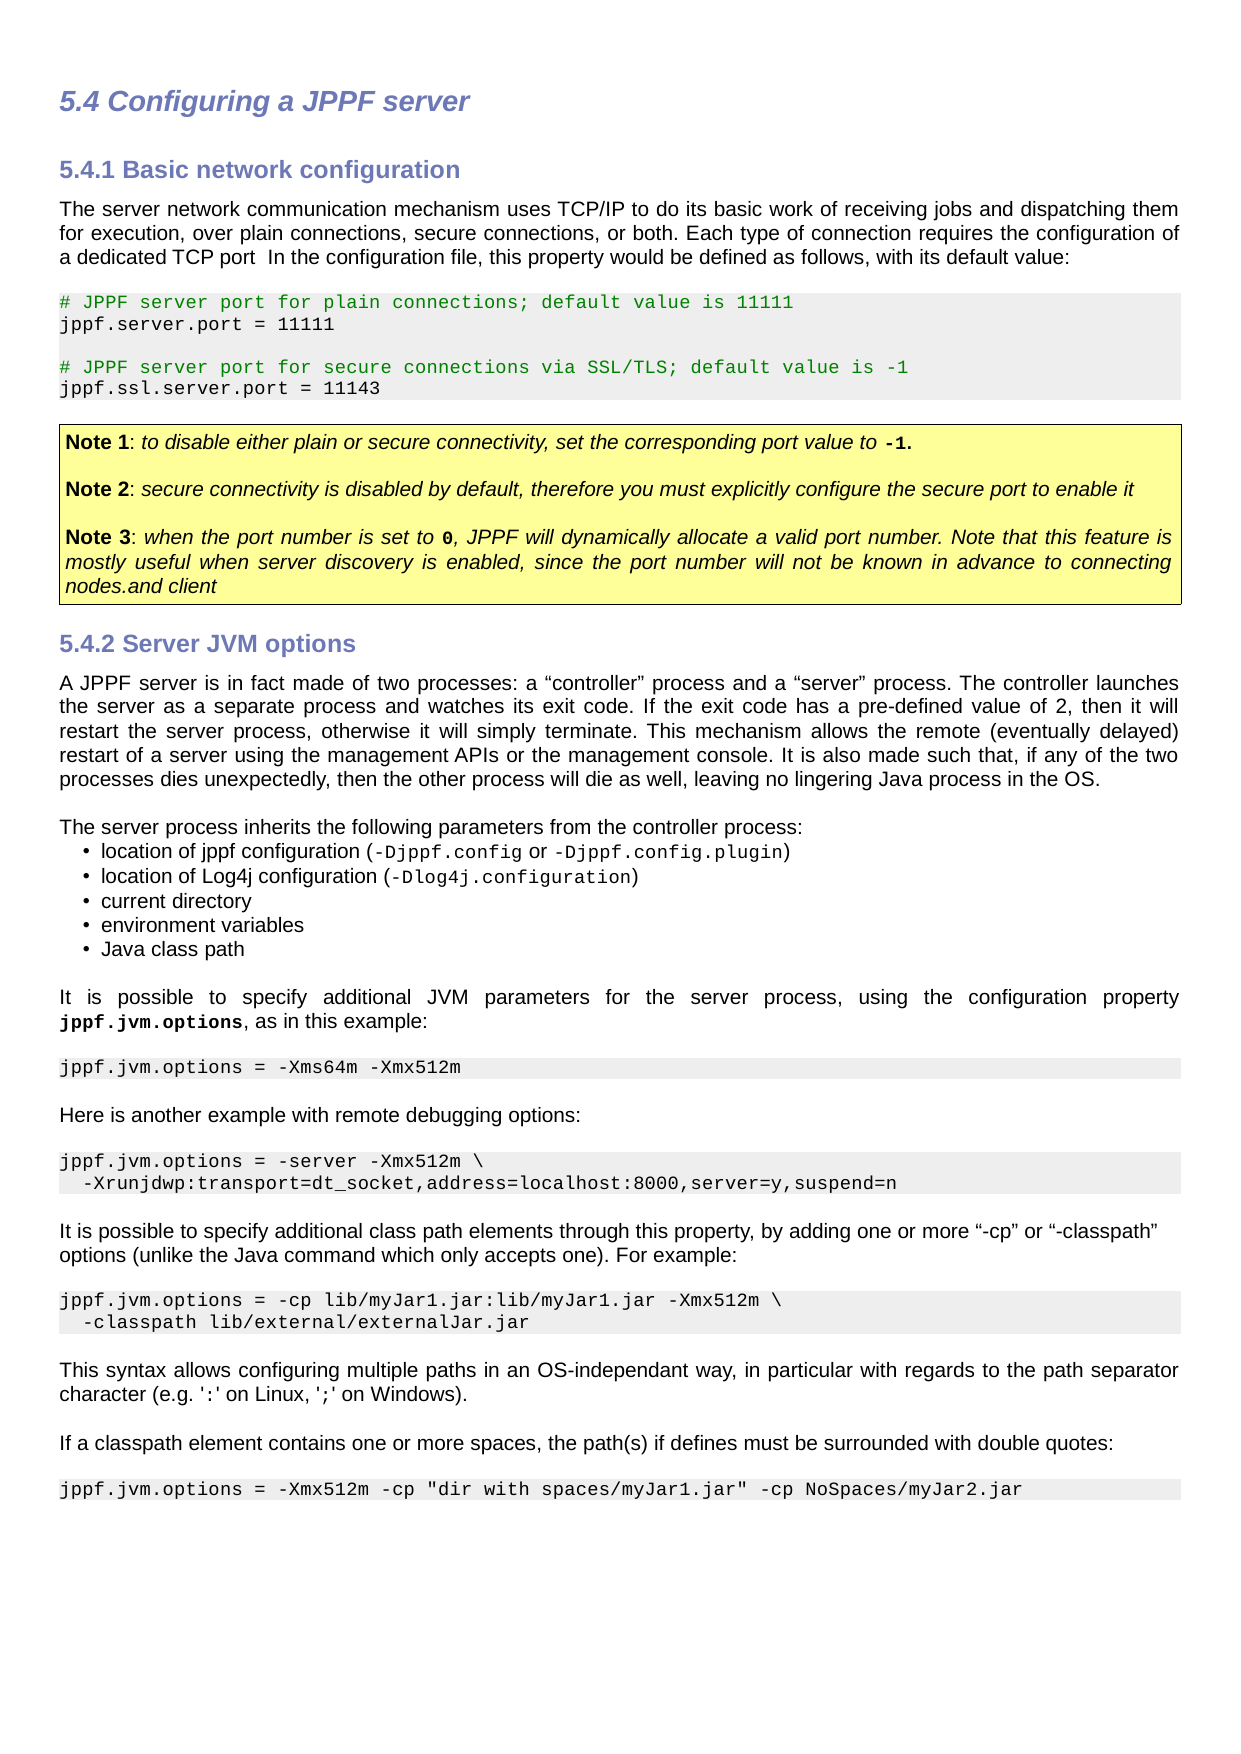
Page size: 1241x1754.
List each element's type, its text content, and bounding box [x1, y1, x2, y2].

text This syntax allows configuring multiple paths in an OS-independant way, in particular with regards to the path separator character (e.g. ':' on Linux, ';' on Windows). [59, 1358, 1181, 1407]
subtitle Configuring a JPPF server [59, 84, 1181, 118]
text The server process inherits the following parameters from the controller process: [59, 815, 1181, 839]
text It is possible to specify additional JVM parameters for the server process, using the configuration property jppf.jvm.options, as in this example: [59, 985, 1181, 1034]
text Here is another example with remote debugging options: [59, 1103, 1181, 1127]
text A JPPF server is in fact made of two processes: a “controller” process and a “server” process. The controller launches the server as a separate process and watches its exit code. If the exit code has a pre-defined value of 2, then it will restart the server process, otherwise it will simply terminate. This mechanism allows the remote (eventually delayed) restart of a server using the management APIs or the management console. It is also made such that, if any of the two processes dies unexpectedly, then the other process will die as well, leaving no lingering Java process in the OS. [59, 670, 1181, 791]
text jppf.jvm.options = -server -Xmx512m \ -Xrunjdwp:transport=dt_socket,address=localhost:8000,server=y,suspend=n [59, 1152, 1181, 1194]
text -classpath lib/external/externalJar.jar [59, 1312, 1181, 1334]
list location of Log4j configuration (-Dlog4j.configuration) [83, 864, 1181, 889]
text jppf.jvm.options = -cp lib/myJar1.jar:lib/myJar1.jar -Xmx512m \ [59, 1291, 1181, 1312]
text # JPPF server port for secure connections via SSL/TLS; default value is -1 [59, 357, 1181, 379]
list location of jppf configuration (-Djppf.config or -Djppf.config.plugin) [83, 839, 1181, 864]
text Note 2: secure connectivity is disabled by default, therefore you must explicitly configure the secure port to enable it [60, 471, 1181, 495]
text # JPPF server port for plain connections; default value is 11111 [59, 293, 1181, 314]
list environment variables [83, 913, 1181, 937]
text jppf.server.port = 11111 [59, 314, 1181, 336]
text The server network communication mechanism uses TCP/IP to do its basic work of receiving jobs and dispatching them for execution, over plain connections, secure connections, or both. Each type of connection requires the configuration of a dedicated TCP port In the configuration file, this property would be defined as follows, with its default value: [59, 197, 1181, 269]
text Note 1: to disable either plain or secure connectivity, set the corresponding port value to -1. [60, 425, 1181, 449]
subtitle Basic network configuration [59, 155, 1181, 184]
list Java class path [83, 937, 1181, 961]
text jppf.ssl.server.port = 11143 [59, 379, 1181, 400]
text jppf.jvm.options = -Xms64m -Xmx512m [59, 1058, 1181, 1079]
text It is possible to specify additional class path elements through this property, by adding one or more “-cp” or “-classpath” options (unlike the Java command which only accepts one). For example: [59, 1218, 1181, 1267]
list current directory [83, 889, 1181, 913]
text jppf.jvm.options = -Xmx512m -cp "dir with spaces/myJar1.jar" -cp NoSpaces/myJar2.jar [59, 1479, 1181, 1500]
subtitle Server JVM options [59, 629, 1181, 658]
text If a classpath element contains one or more spaces, the path(s) if defines must be surrounded with double quotes: [59, 1431, 1181, 1455]
text Note 3: when the port number is set to 0, JPPF will dynamically allocate a valid port number. Note that this feature is mostly useful when server discovery is enabled, since the port number will not be known in advance to connecting nodes.and client [60, 519, 1181, 604]
